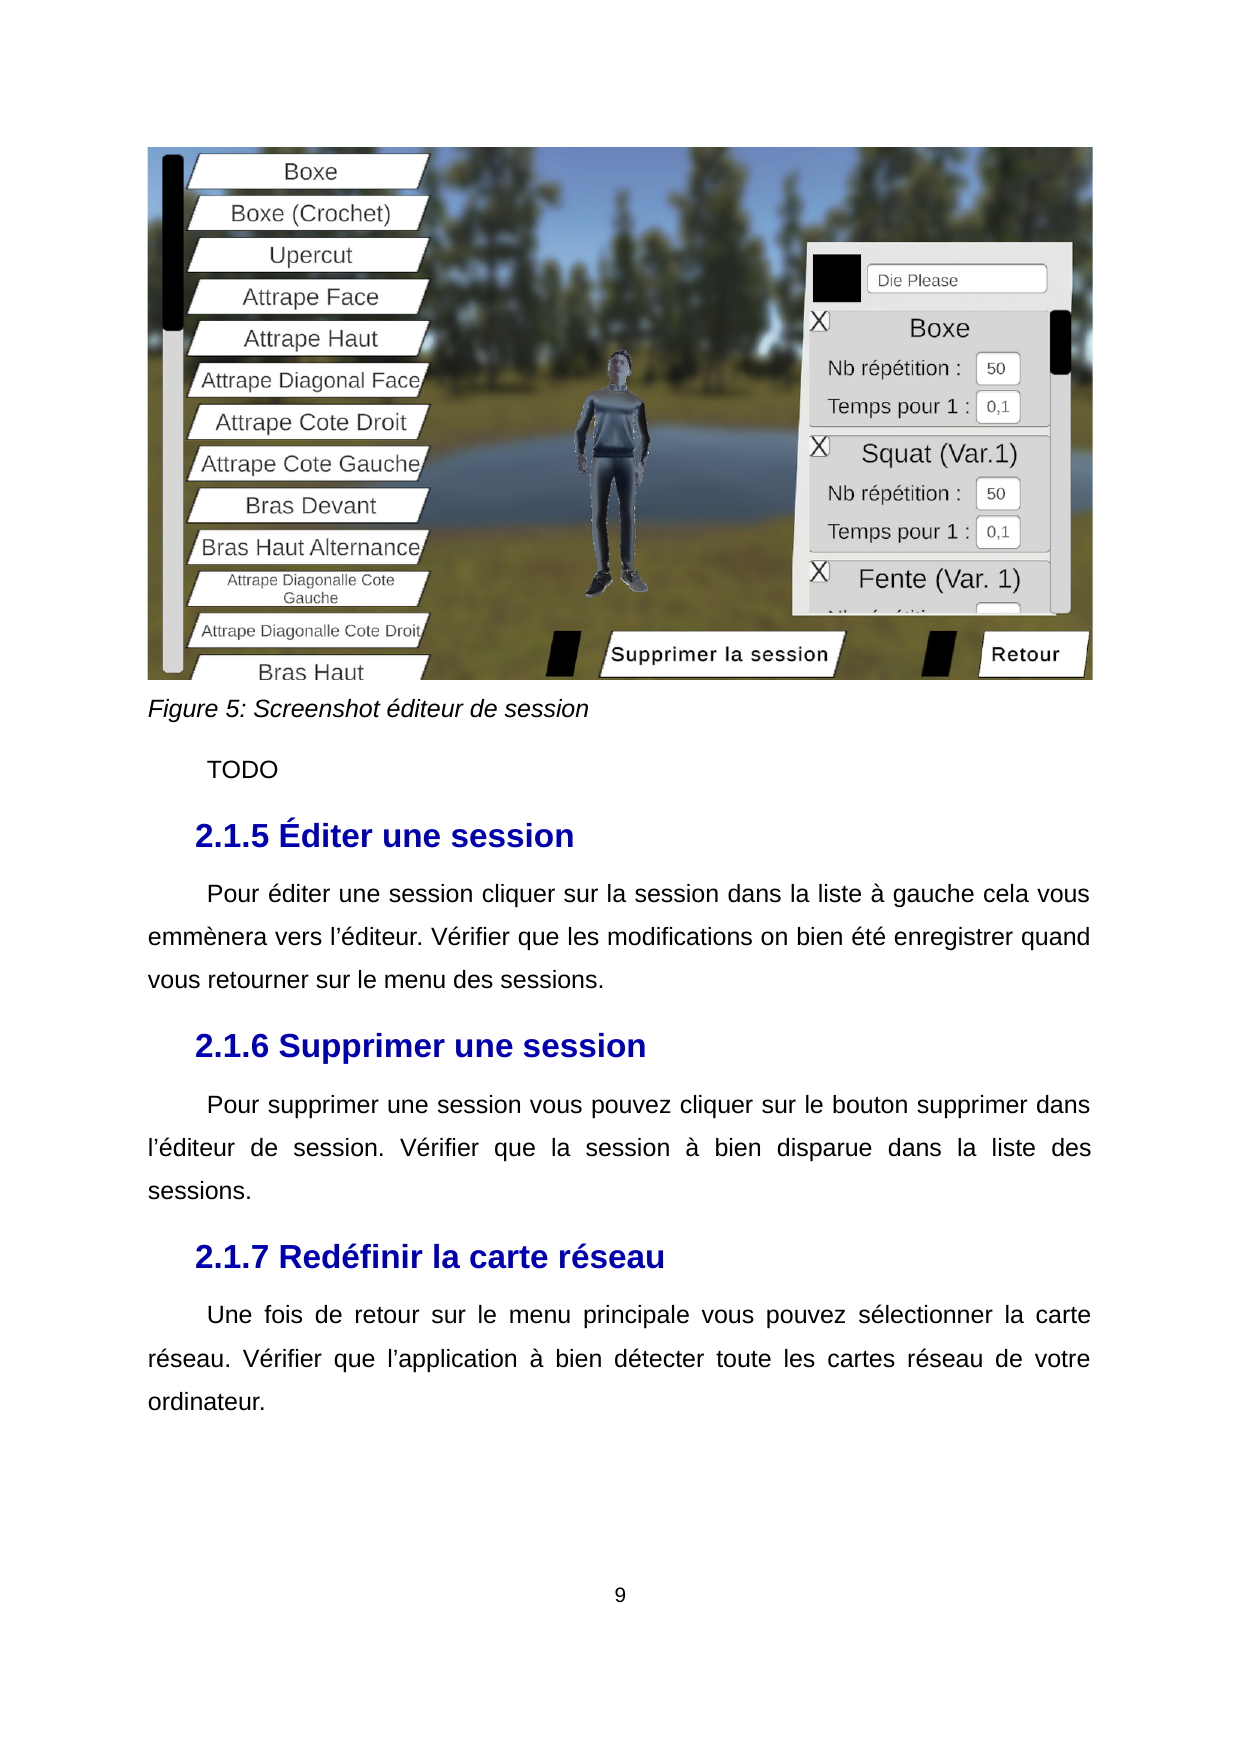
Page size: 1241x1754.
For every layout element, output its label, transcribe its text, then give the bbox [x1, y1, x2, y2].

text Pour supprimer une session vous pouvez cliquer sur le bouton supprimer dans l’éditeur de session. Vérifier que la session à bien disparue dans la liste des sessions. [148, 1090, 1093, 1205]
picture [147, 147, 1093, 680]
text TODO [148, 723, 1093, 784]
subtitle Redéfinir la carte réseau [148, 1237, 1093, 1275]
subtitle Éditer une session [148, 816, 1093, 854]
subtitle Supprimer une session [148, 1026, 1093, 1065]
text Pour éditer une session cliquer sur la session dans la liste à gauche cela vous emmènera vers l’éditeur. Vérifier que les modifications on bien été enregistrer quand vous retourner sur le menu des sessions. [148, 879, 1093, 994]
text Figure 5: Screenshot éditeur de session [148, 680, 1093, 723]
text Une fois de retour sur le menu principale vous pouvez sélectionner la carte réseau. Vérifier que l’application à bien détecter toute les cartes réseau de votre ordinateur. [148, 1301, 1093, 1416]
